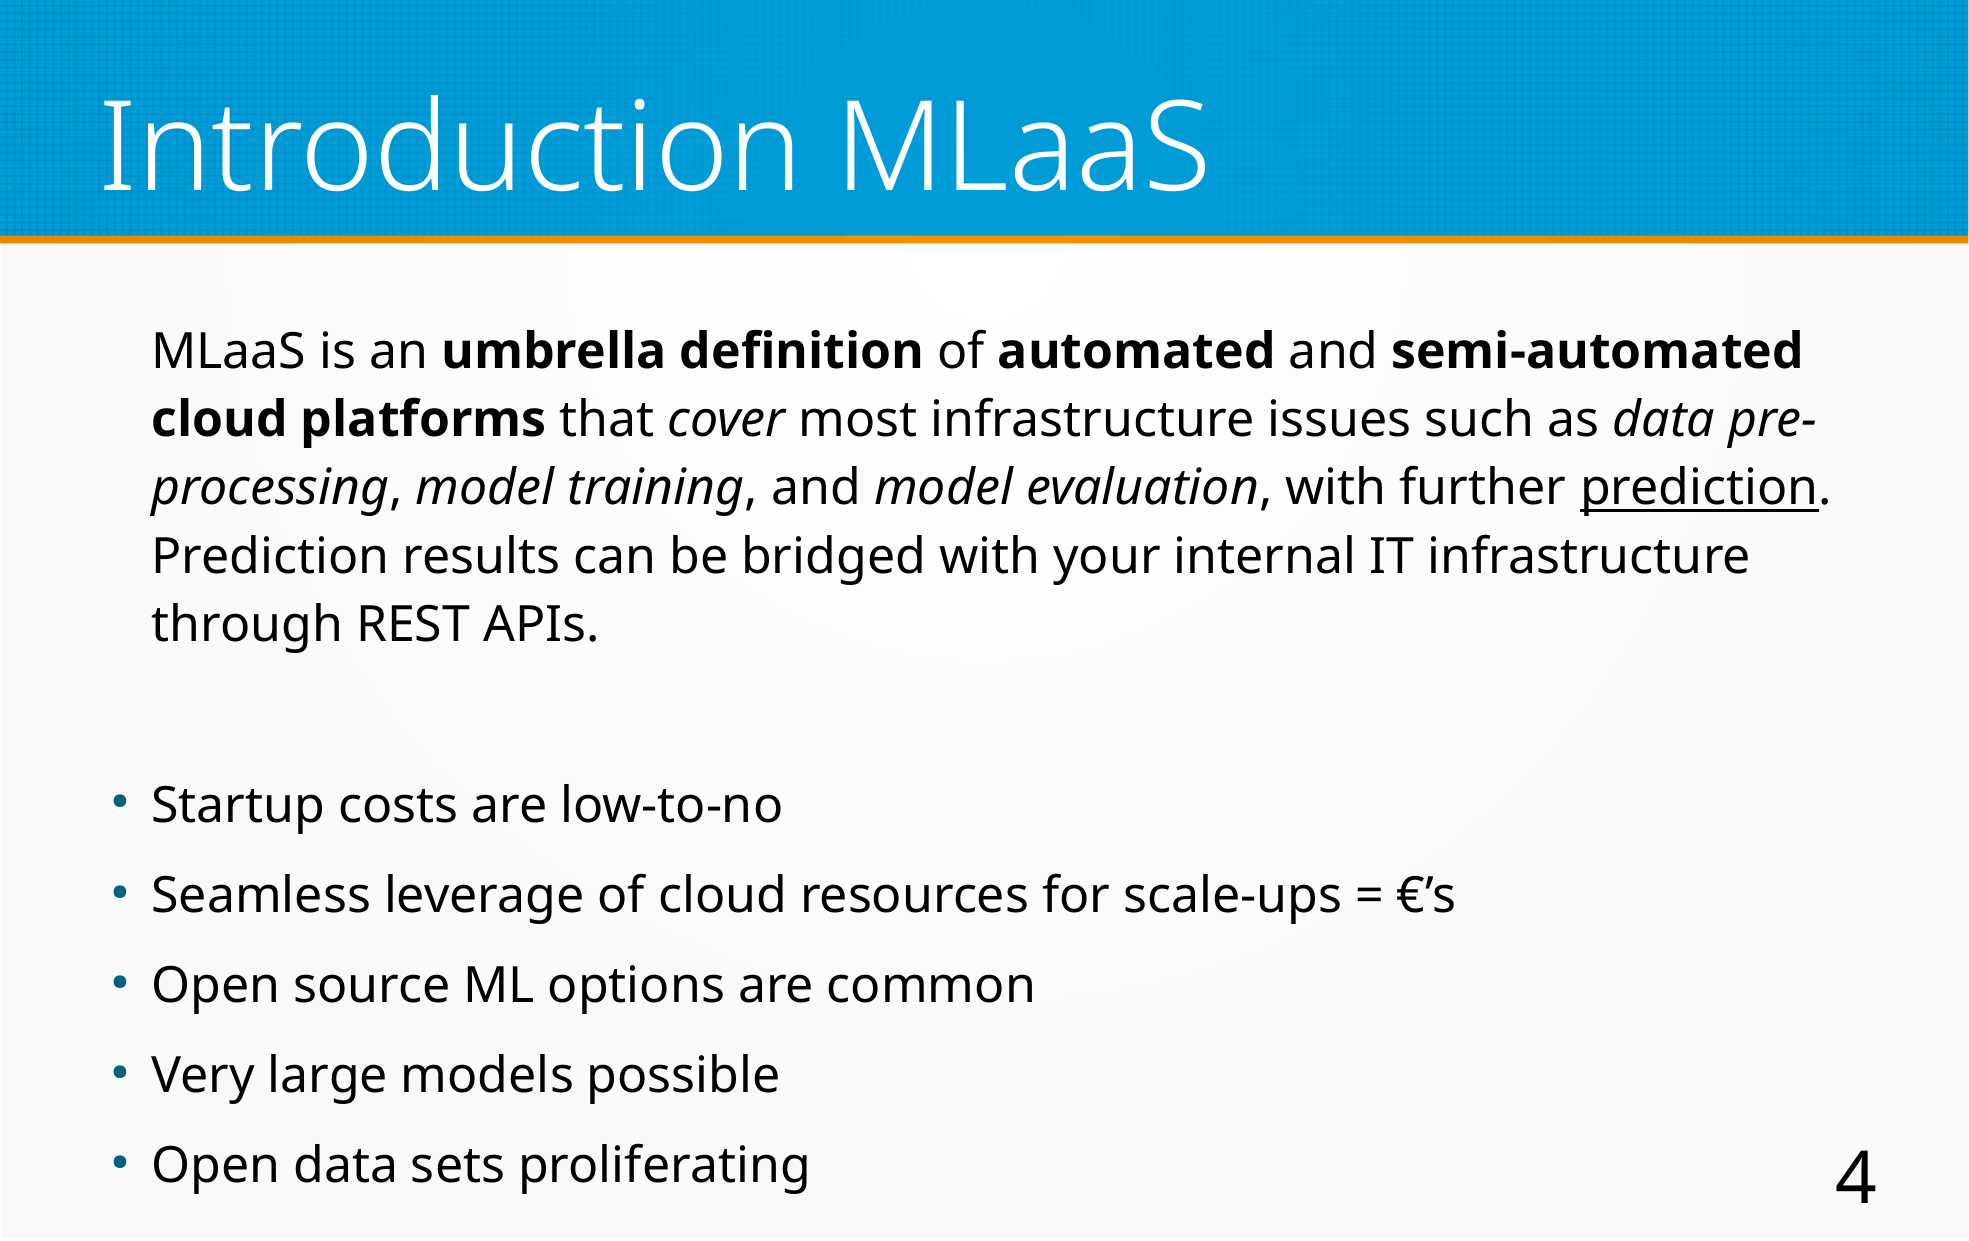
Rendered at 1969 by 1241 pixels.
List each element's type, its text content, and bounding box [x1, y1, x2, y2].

picture [0, 236, 1969, 1241]
title Introduction MLaaS [98, 19, 1870, 227]
list MLaaS is an umbrella definition of automated and semi-automated cloud platforms that cover most infrastructure issues such as data pre-processing, model training, and model evaluation, with further prediction. Prediction results can be bridged with your internal IT infrastructure through REST APIs. Startup costs are low-to-no Seamless leverage of cloud resources for scale-ups = €’s Open source ML options are common Very large models possible Open data sets proliferating [98, 315, 1861, 1201]
text_box 4 [1830, 1127, 1966, 1224]
